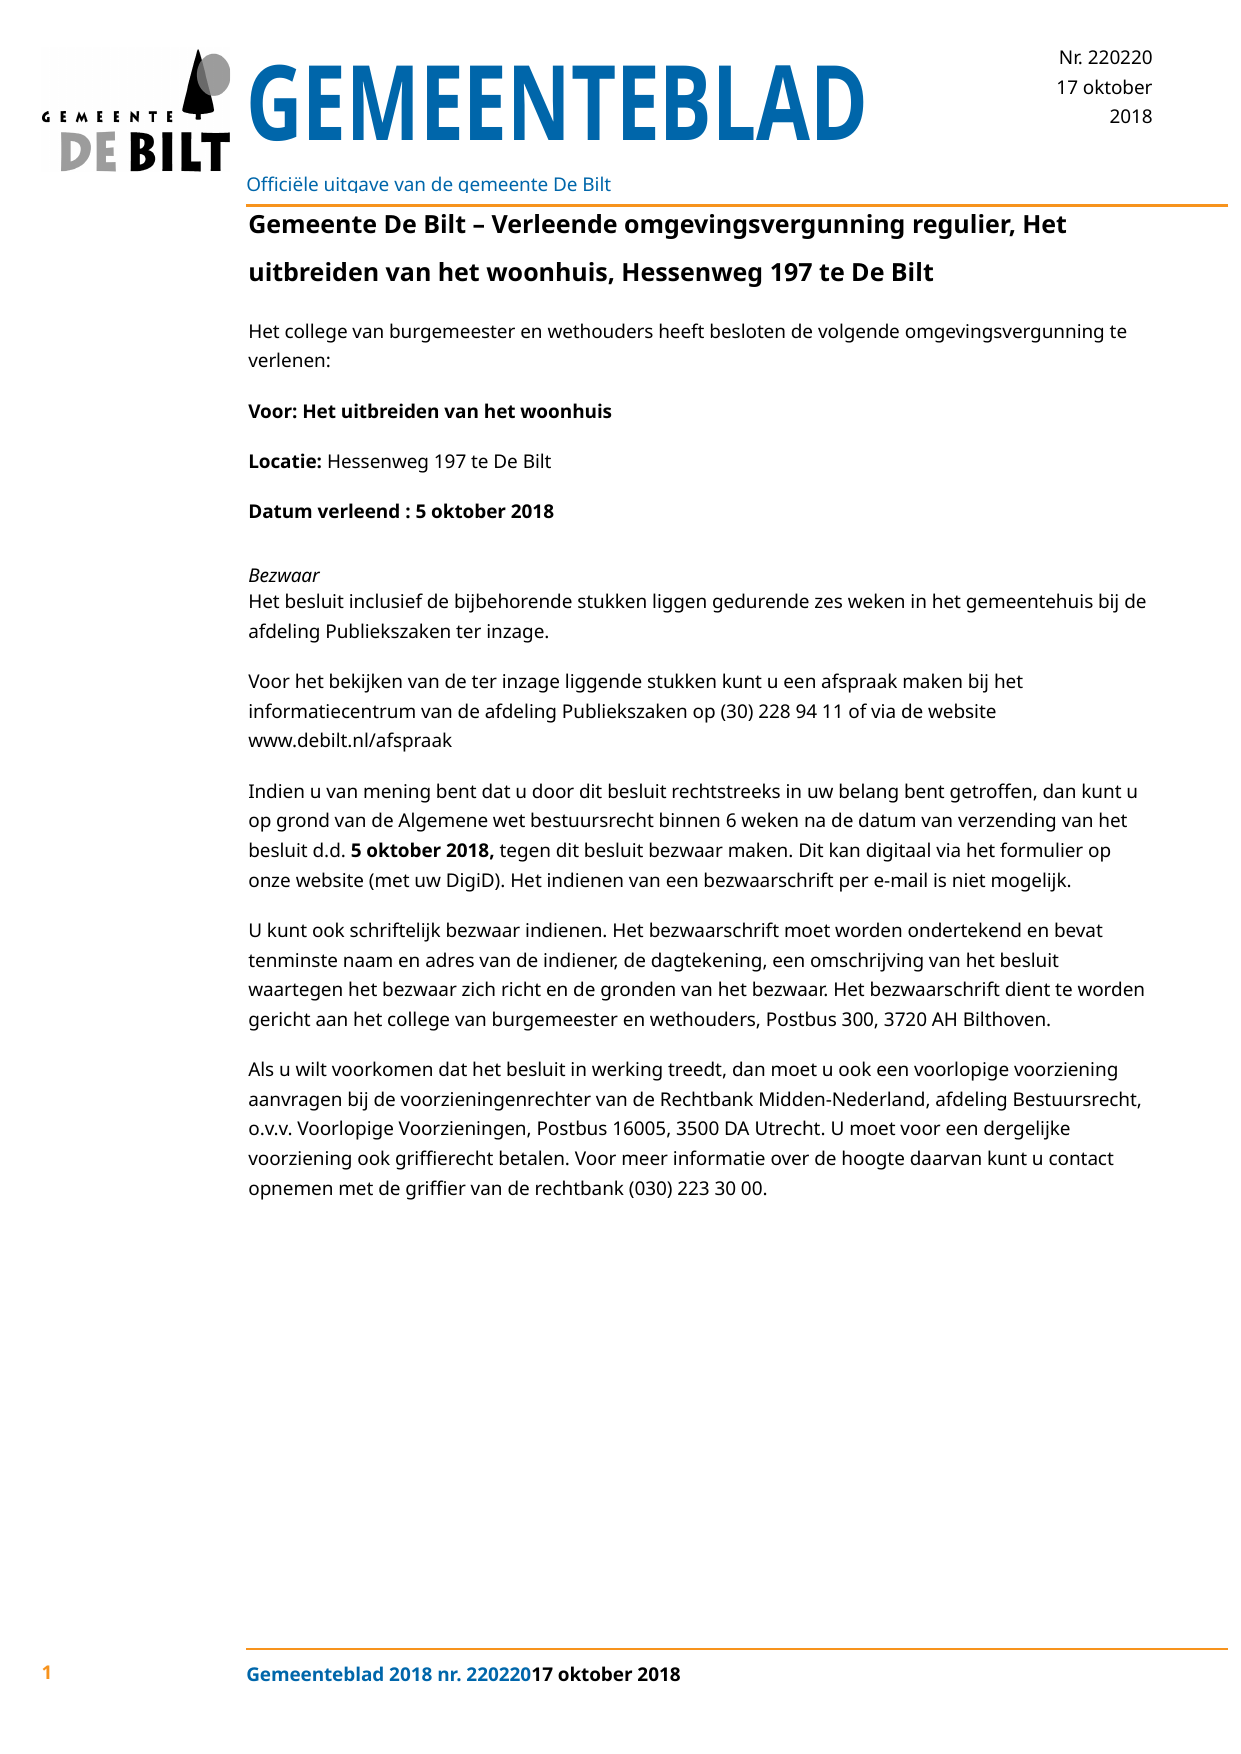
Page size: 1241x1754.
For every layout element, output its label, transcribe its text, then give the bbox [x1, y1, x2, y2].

text U kunt ook schriftelijk bezwaar indienen. Het bezwaarschrift moet worden ondertekend en bevat tenminste naam en adres van de indiener, de dagtekening, een omschrijving van het besluit waartegen het bezwaar zich richt en de gronden van het bezwaar. Het bezwaarschrift dient te worden gericht aan het college van burgemeester en wethouders, Postbus 300, 3720 AH Bilthoven. [248, 917, 1152, 1032]
text Het besluit inclusief de bijbehorende stukken liggen gedurende zes weken in het gemeentehuis bij de afdeling Publiekszaken ter inzage. [248, 588, 1152, 644]
text Voor het bekijken van de ter inzage liggende stukken kunt u een afspraak maken bij het informatiecentrum van de afdeling Publiekszaken op (30) 228 94 11 of via de website www.debilt.nl/afspraak [248, 668, 1152, 753]
text Bezwaar [248, 563, 1152, 588]
text Datum verleend : 5 oktober 2018 [248, 499, 1152, 524]
text Gemeente De Bilt – Verleende omgevingsvergunning regulier, Het uitbreiden van het woonhuis, Hessenweg 197 te De Bilt [248, 207, 1152, 288]
text Voor: Het uitbreiden van het woonhuis [248, 398, 1152, 424]
picture [41, 47, 231, 172]
text Als u wilt voorkomen dat het besluit in werking treedt, dan moet u ook een voorlopige voorziening aanvragen bij de voorzieningenrechter van de Rechtbank Midden-Nederland, afdeling Bestuursrecht, o.v.v. Voorlopige Voorzieningen, Postbus 16005, 3500 DA Utrecht. U moet voor een dergelijke voorziening ook griffierecht betalen. Voor meer informatie over de hoogte daarvan kunt u contact opnemen met de griffier van de rechtbank (030) 223 30 00. [248, 1056, 1152, 1200]
text Locatie: Hessenweg 197 te De Bilt [248, 448, 1152, 474]
text Indien u van mening bent dat u door dit besluit rechtstreeks in uw belang bent getroffen, dan kunt u op grond van de Algemene wet bestuursrecht binnen 6 weken na de datum van verzending van het besluit d.d. 5 oktober 2018, tegen dit besluit bezwaar maken. Dit kan digitaal via het formulier op onze website (met uw DigiD). Het indienen van een bezwaarschrift per e-mail is niet mogelijk. [248, 778, 1152, 892]
text Het college van burgemeester en wethouders heeft besloten de volgende omgevingsvergunning te verlenen: [248, 318, 1152, 373]
